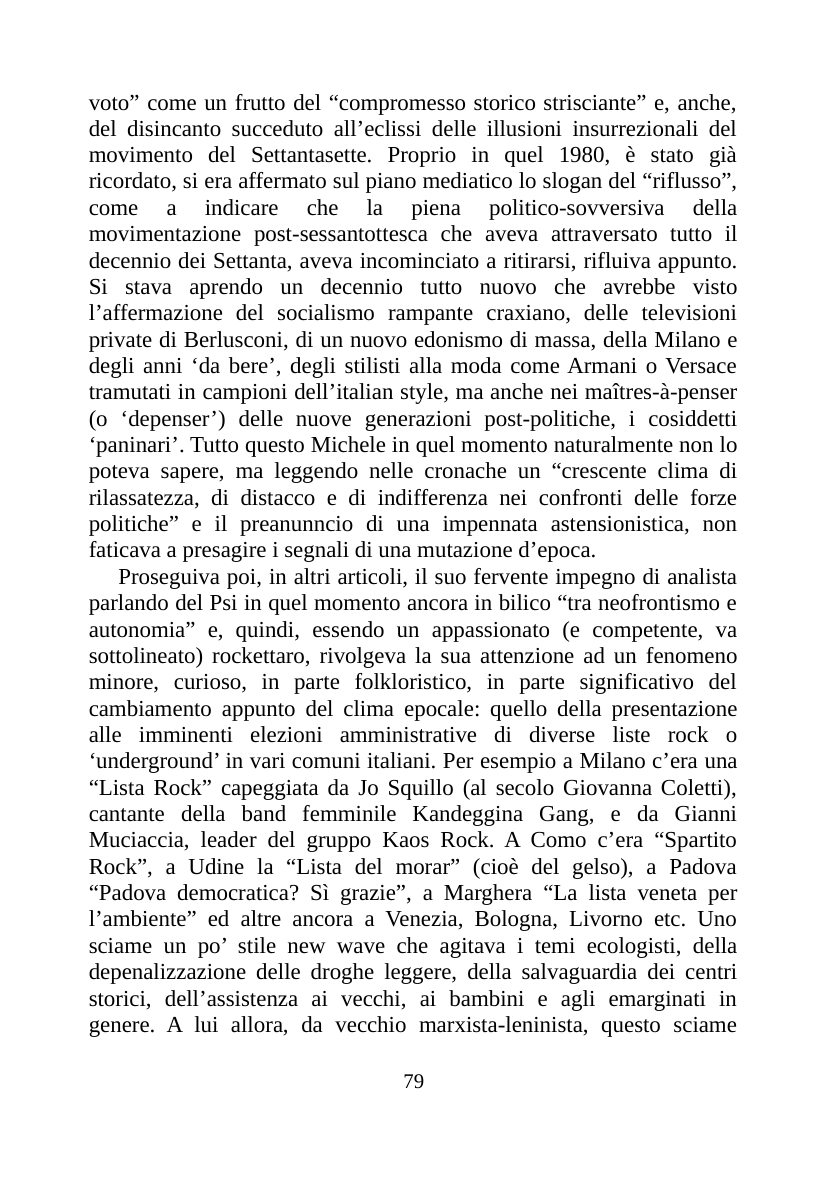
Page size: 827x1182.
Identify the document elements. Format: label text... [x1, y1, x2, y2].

text voto” come un frutto del “compromesso storico strisciante” e, anche, del disincanto succeduto all’eclissi delle illusioni insurrezionali del movimento del Settantasette. Proprio in quel 1980, è stato già ricordato, si era affermato sul piano mediatico lo slogan del “riflusso”, come a indicare che la piena politico-sovversiva della movimentazione post-sessantottesca che aveva attraversato tutto il decennio dei Settanta, aveva incominciato a ritirarsi, rifluiva appunto. Si stava aprendo un decennio tutto nuovo che avrebbe visto l’affermazione del socialismo rampante craxiano, delle televisioni private di Berlusconi, di un nuovo edonismo di massa, della Milano e degli anni ‘da bere’, degli stilisti alla moda come Armani o Versace tramutati in campioni dell’italian style, ma anche nei maîtres-à-penser (o ‘depenser’) delle nuove generazioni post-politiche, i cosiddetti ‘paninari’. Tutto questo Michele in quel momento naturalmente non lo poteva sapere, ma leggendo nelle cronache un “crescente clima di rilassatezza, di distacco e di indifferenza nei confronti delle forze politiche” e il preanunncio di una impennata astensionistica, non faticava a presagire i segnali di una mutazione d’epoca. [88, 88, 738, 563]
text Proseguiva poi, in altri articoli, il suo fervente impegno di analista parlando del Psi in quel momento ancora in bilico “tra neofrontismo e autonomia” e, quindi, essendo un appassionato (e competente, va sottolineato) rockettaro, rivolgeva la sua attenzione ad un fenomeno minore, curioso, in parte folkloristico, in parte significativo del cambiamento appunto del clima epocale: quello della presentazione alle imminenti elezioni amministrative di diverse liste rock o ‘underground’ in vari comuni italiani. Per esempio a Milano c’era una “Lista Rock” capeggiata da Jo Squillo (al secolo Giovanna Coletti), cantante della band femminile Kandeggina Gang, e da Gianni Muciaccia, leader del gruppo Kaos Rock. A Como c’era “Spartito Rock”, a Udine la “Lista del morar” (cioè del gelso), a Padova “Padova democratica? Sì grazie”, a Marghera “La lista veneta per l’ambiente” ed altre ancora a Venezia, Bologna, Livorno etc. Uno sciame un po’ stile new wave che agitava i temi ecologisti, della depenalizzazione delle droghe leggere, della salvaguardia dei centri storici, dell’assistenza ai vecchi, ai bambini e agli emarginati in genere. A lui allora, da vecchio marxista-leninista, questo sciame [88, 563, 738, 1037]
